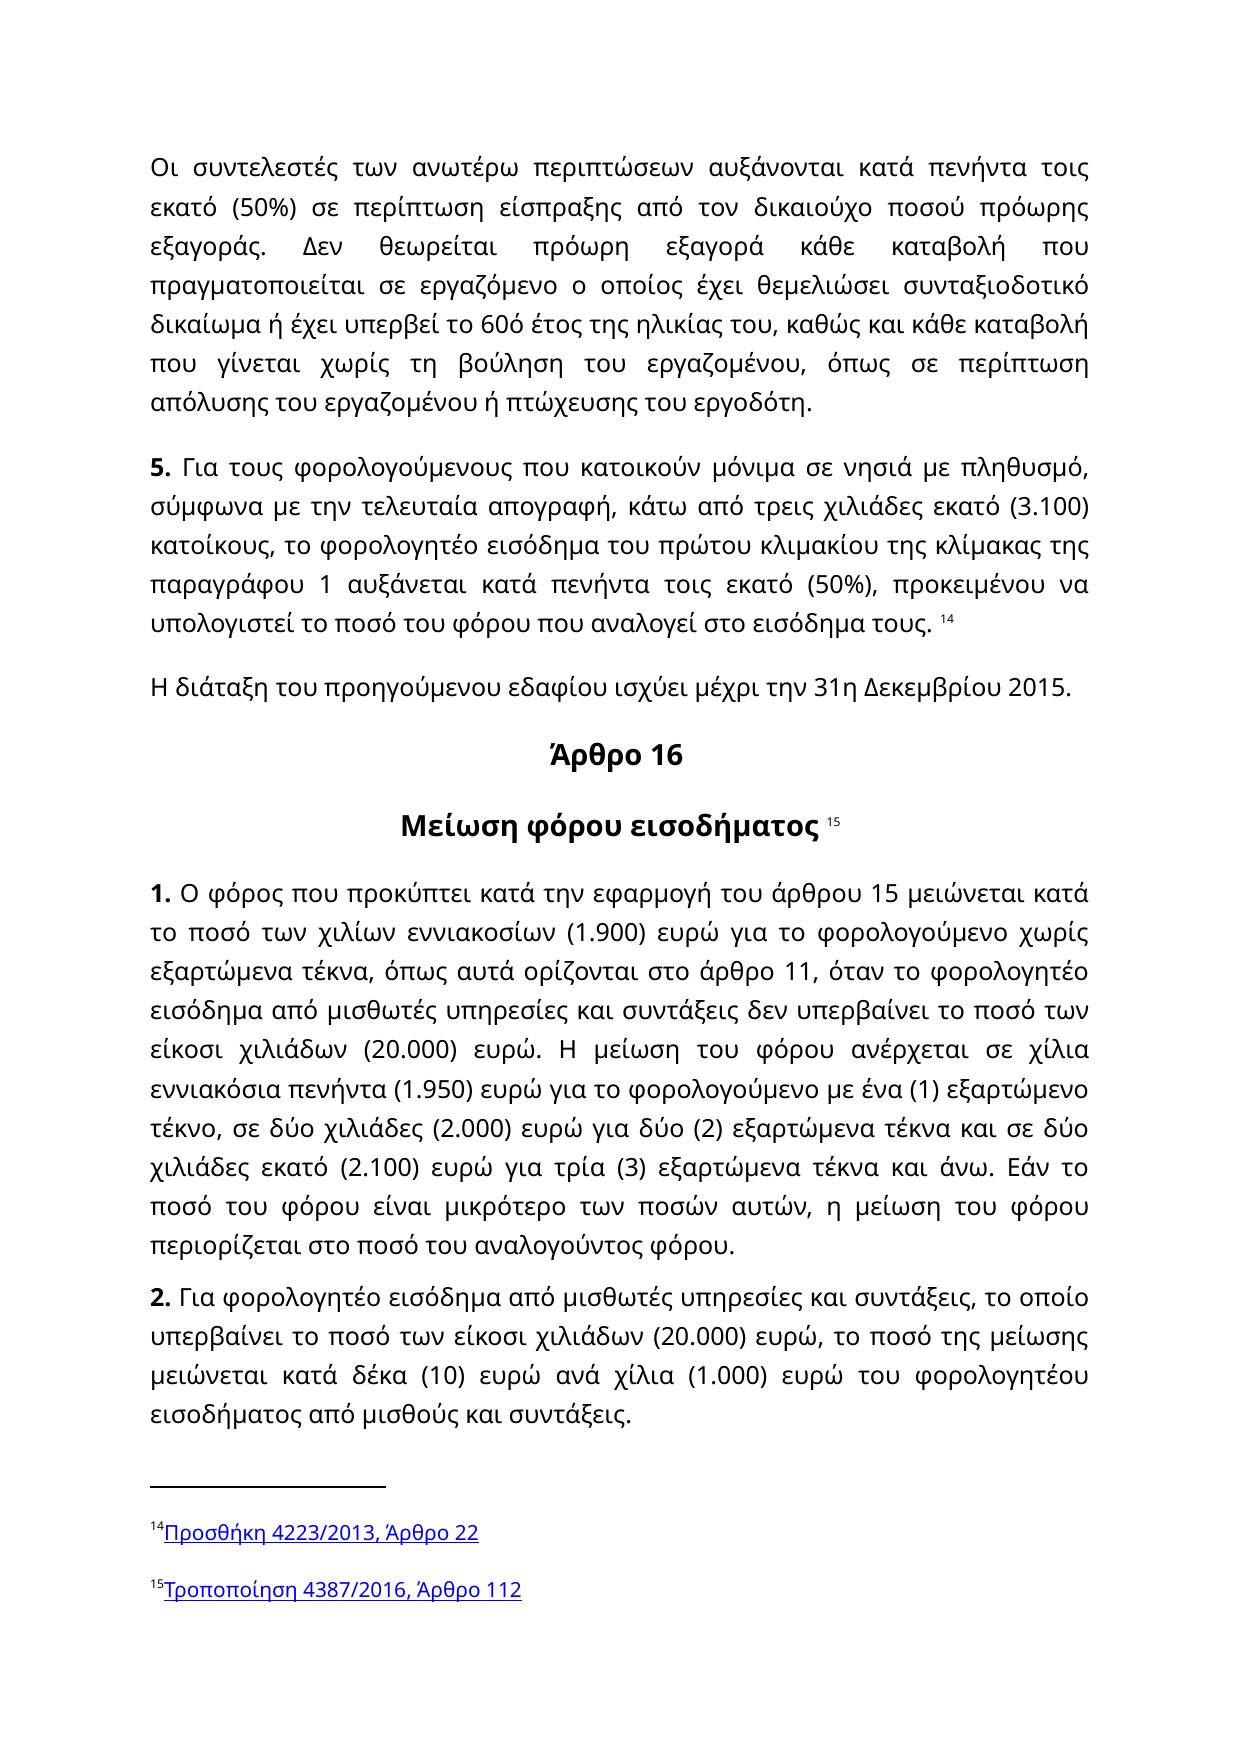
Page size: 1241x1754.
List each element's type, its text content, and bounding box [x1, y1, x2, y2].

text Οι συντελεστές των ανωτέρω περιπτώσεων αυξάνονται κατά πενήντα τοις εκατό (50%) σε περίπτωση είσπραξης από τον δικαιούχο ποσού πρόωρης εξαγοράς. Δεν θεωρείται πρόωρη εξαγορά κάθε καταβολή που πραγματοποιείται σε εργαζόμενο ο οποίος έχει θεμελιώσει συνταξιοδοτικό δικαίωμα ή έχει υπερβεί το 60ό έτος της ηλικίας του, καθώς και κάθε καταβολή που γίνεται χωρίς τη βούληση του εργαζομένου, όπως σε περίπτωση απόλυσης του εργαζομένου ή πτώχευσης του εργοδότη. [150, 150, 1090, 419]
text Η διάταξη του προηγούμενου εδαφίου ισχύει μέχρι την 31η Δεκεμβρίου 2015. [150, 670, 1090, 704]
text 1. Ο φόρος που προκύπτει κατά την εφαρμογή του άρθρου 15 μειώνεται κατά το ποσό των χιλίων εννιακοσίων (1.900) ευρώ για το φορολογούμενο χωρίς εξαρτώμενα τέκνα, όπως αυτά ορίζονται στο άρθρο 11, όταν το φορολογητέο εισόδημα από μισθωτές υπηρεσίες και συντάξεις δεν υπερβαίνει το ποσό των είκοσι χιλιάδων (20.000) ευρώ. Η μείωση του φόρου ανέρχεται σε χίλια εννιακόσια πενήντα (1.950) ευρώ για το φορολογούμενο με ένα (1) εξαρτώμενο τέκνο, σε δύο χιλιάδες (2.000) ευρώ για δύο (2) εξαρτώμενα τέκνα και σε δύο χιλιάδες εκατό (2.100) ευρώ για τρία (3) εξαρτώμενα τέκνα και άνω. Εάν το ποσό του φόρου είναι μικρότερο των ποσών αυτών, η μείωση του φόρου περιορίζεται στο ποσό του αναλογούντος φόρου. [150, 875, 1090, 1262]
text Τροποποίηση 4387/2016, Άρθρο 112 [150, 1576, 1090, 1604]
subtitle Άρθρο 16 [150, 734, 1090, 774]
subtitle Μείωση φόρου εισοδήματος [150, 805, 1090, 844]
text Προσθήκη 4223/2013, Άρθρο 22 [150, 1518, 1090, 1546]
text 5. Για τους φορολογούμενους που κατοικούν μόνιμα σε νησιά με πληθυσμό, σύμφωνα με την τελευταία απογραφή, κάτω από τρεις χιλιάδες εκατό (3.100) κατοίκους, το φορολογητέο εισόδημα του πρώτου κλιμακίου της κλίμακας της παραγράφου 1 αυξάνεται κατά πενήντα τοις εκατό (50%), προκειμένου να υπολογιστεί το ποσό του φόρου που αναλογεί στο εισόδημα τους. [150, 449, 1090, 640]
text 2. Για φορολογητέο εισόδημα από μισθωτές υπηρεσίες και συντάξεις, το οποίο υπερβαίνει το ποσό των είκοσι χιλιάδων (20.000) ευρώ, το ποσό της μείωσης μειώνεται κατά δέκα (10) ευρώ ανά χίλια (1.000) ευρώ του φορολογητέου εισοδήματος από μισθούς και συντάξεις. [150, 1279, 1090, 1431]
